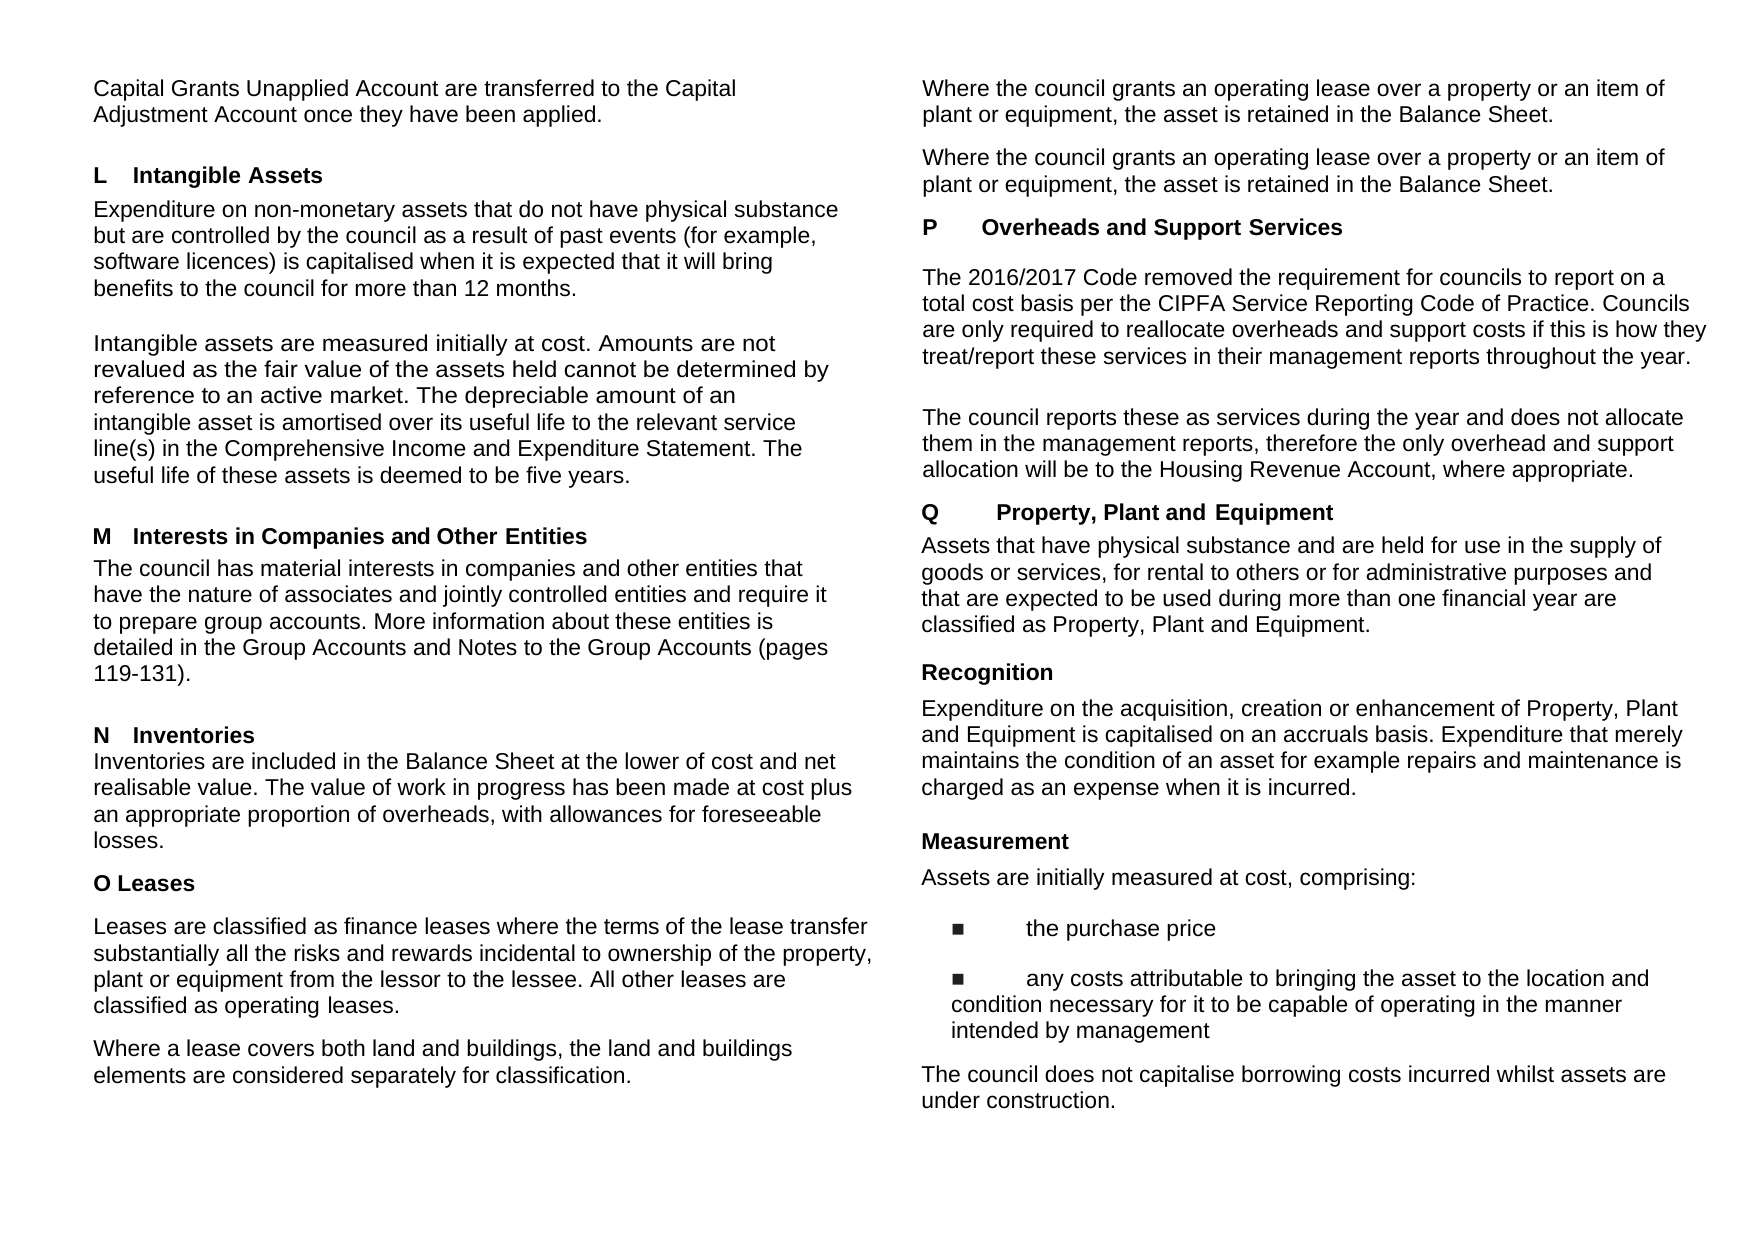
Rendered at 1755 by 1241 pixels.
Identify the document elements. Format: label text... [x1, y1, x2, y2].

list any costs attributable to bringing the asset to the location and condition necessary for it to be capable of operating in the manner intended by management [951, 965, 1668, 1044]
text Intangible assets are measured initially at cost. Amounts are not revalued as the fair value of the assets held cannot be determined by reference to an active market. The depreciable amount of an intangible asset is amortised over its useful life to the relevant service line(s) in the Comprehensive Income and Expenditure Statement. The useful life of these assets is deemed to be five years. [93, 330, 839, 488]
subtitle Q Property, Plant and Equipment [921, 499, 1710, 526]
text The 2016/2017 Code removed the requirement for councils to report on a total cost basis per the CIPFA Service Reporting Code of Practice. Councils are only required to reallocate overheads and support costs if this is how they treat/report these services in their management reports throughout the year. [922, 264, 1710, 369]
text P Overheads and Support Services [906, 214, 1710, 240]
text Expenditure on non-monetary assets that do not have physical substance but are controlled by the council as a result of past events (for example, software licences) is capitalised when it is expected that it will bring benefits to the council for more than 12 months. [93, 196, 854, 301]
text Capital Grants Unapplied Account are transferred to the Capital Adjustment Account once they have been applied. [93, 75, 839, 128]
text The council reports these as services during the year and does not allocate them in the management reports, therefore the only overhead and support allocation will be to the Housing Revenue Account, where appropriate. [922, 403, 1707, 483]
subtitle Recognition [906, 659, 1710, 685]
text The council does not capitalise borrowing costs incurred whilst assets are under construction. [921, 1061, 1684, 1113]
subtitle L Intangible Assets [93, 162, 881, 189]
text O Leases [77, 870, 881, 896]
text Assets that have physical substance and are held for use in the supply of goods or services, for rental to others or for administrative purposes and that are expected to be used during more than one financial year are classified as Property, Plant and Equipment. [921, 532, 1697, 638]
list the purchase price [951, 914, 1668, 941]
subtitle M Interests in Companies and Other Entities [92, 523, 839, 549]
text Assets are initially measured at cost, comprising: [906, 864, 1710, 891]
text Where a lease covers both land and buildings, the land and buildings elements are considered separately for classification. [93, 1035, 881, 1088]
text Expenditure on the acquisition, creation or enhancement of Property, Plant and Equipment is capitalised on an accruals basis. Expenditure that merely maintains the condition of an asset for example repairs and maintenance is charged as an expense when it is incurred. [921, 695, 1710, 800]
text Inventories are included in the Balance Sheet at the lower of cost and net realisable value. The value of work in progress has been made at cost plus an appropriate proportion of overheads, with allowances for foreseeable losses. [93, 748, 881, 853]
text Where the council grants an operating lease over a property or an item of plant or equipment, the asset is retained in the Balance Sheet. [922, 75, 1710, 128]
text Leases are classified as finance leases where the terms of the lease transfer substantially all the risks and rewards incidental to ownership of the property, plant or equipment from the lessor to the lessee. All other leases are classified as operating leases. [93, 913, 881, 1018]
text The council has material interests in companies and other entities that have the nature of associates and jointly controlled entities and require it to prepare group accounts. More information about these entities is detailed in the Group Accounts and Notes to the Group Accounts (pages 119-131). [93, 555, 839, 687]
subtitle Measurement [906, 828, 1710, 854]
text Where the council grants an operating lease over a property or an item of plant or equipment, the asset is retained in the Balance Sheet. [922, 144, 1710, 197]
subtitle N Inventories [93, 722, 881, 748]
